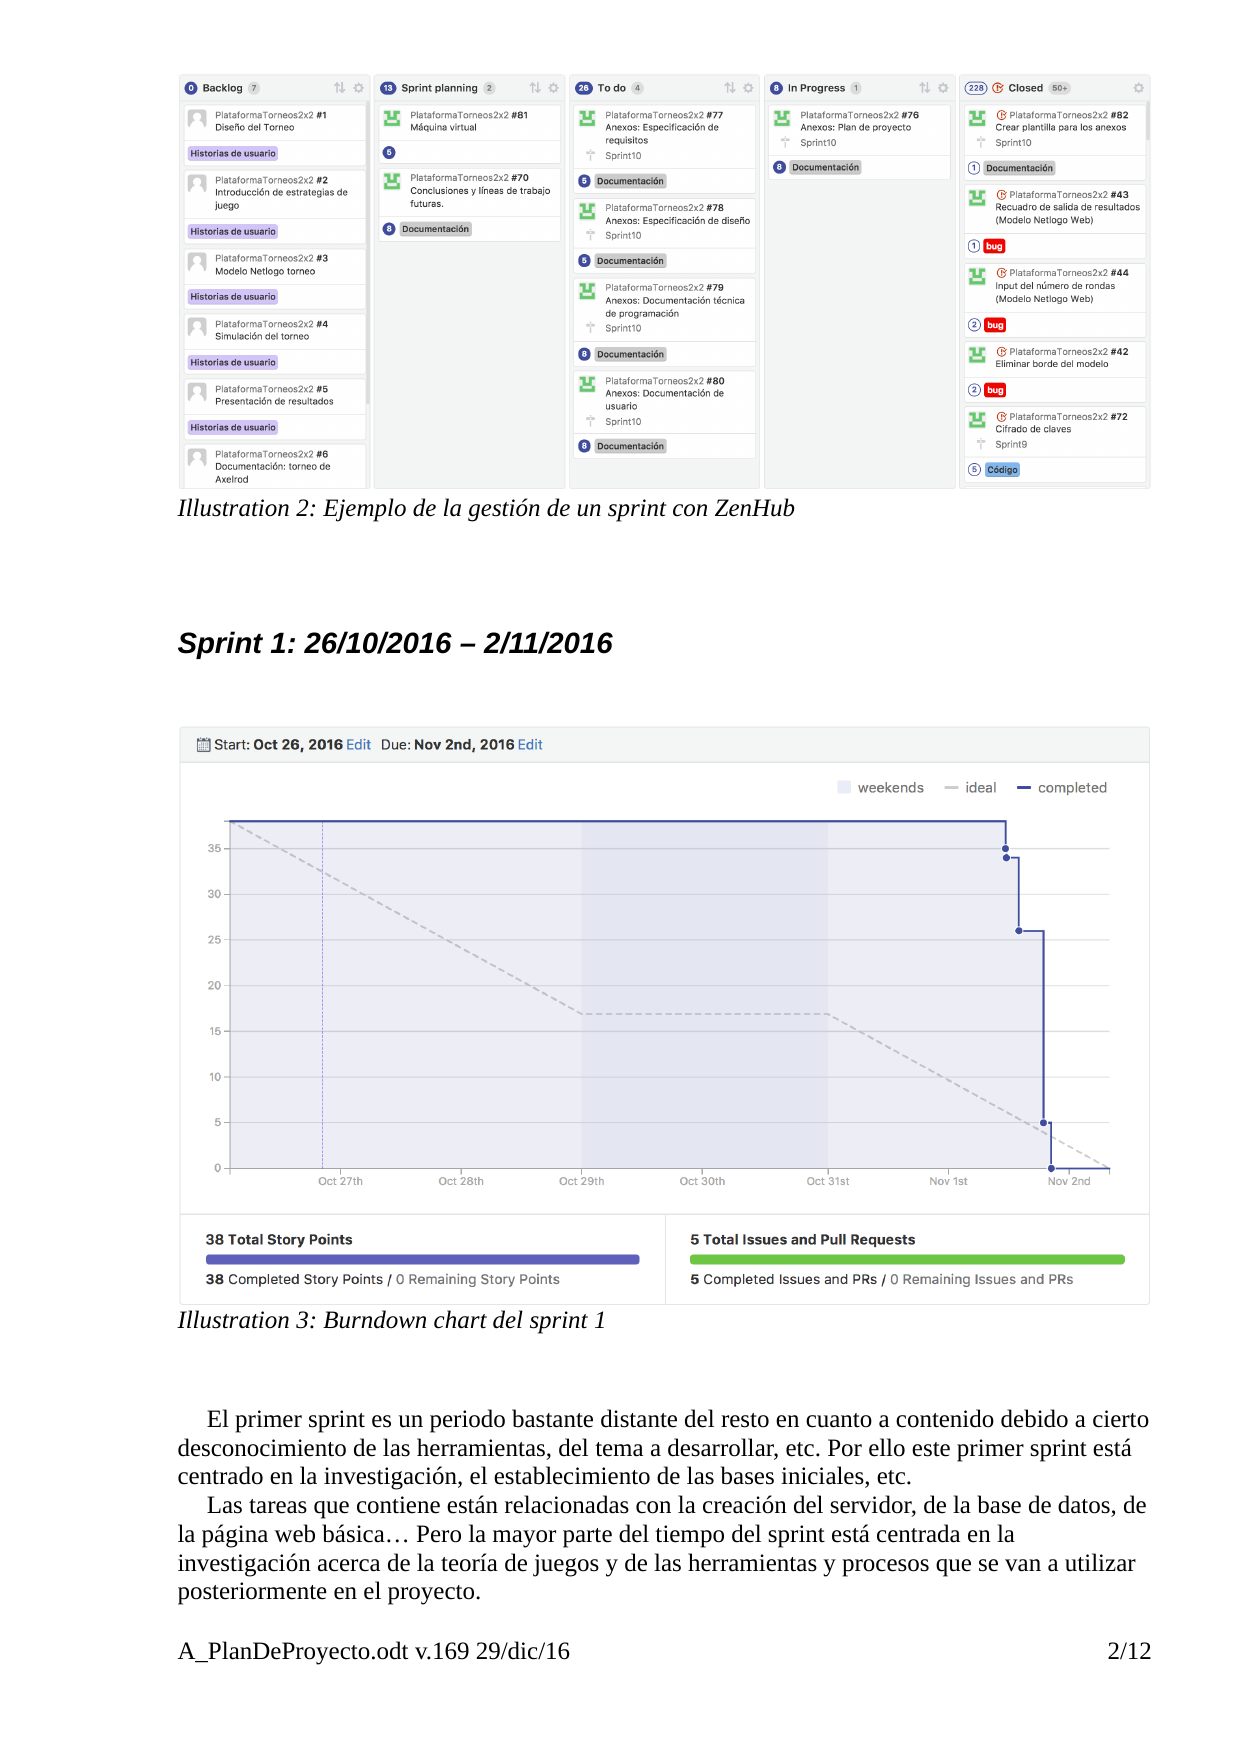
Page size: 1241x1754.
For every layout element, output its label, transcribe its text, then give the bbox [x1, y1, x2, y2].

text El primer sprint es un periodo bastante distante del resto en cuanto a contenido debido a cierto desconocimiento de las herramientas, del tema a desarrollar, etc. Por ello este primer sprint está centrado en la investigación, el establecimiento de las bases iniciales, etc. [177, 1404, 1152, 1490]
text Las tareas que contiene están relacionadas con la creación del servidor, de la base de datos, de la página web básica… Pero la mayor parte del tiempo del sprint está centrada en la investigación acerca de la teoría de juegos y de las herramientas y procesos que se van a utilizar posteriormente en el proyecto. [177, 1490, 1152, 1605]
text Illustration 2: Ejemplo de la gestión de un sprint con ZenHub [177, 493, 1152, 521]
picture [177, 71, 1152, 493]
picture [177, 725, 1152, 1306]
subtitle Sprint 1: 26/10/2016 – 2/11/2016 [177, 626, 1152, 659]
text Illustration 3: Burndown chart del sprint 1 [177, 1306, 1152, 1334]
